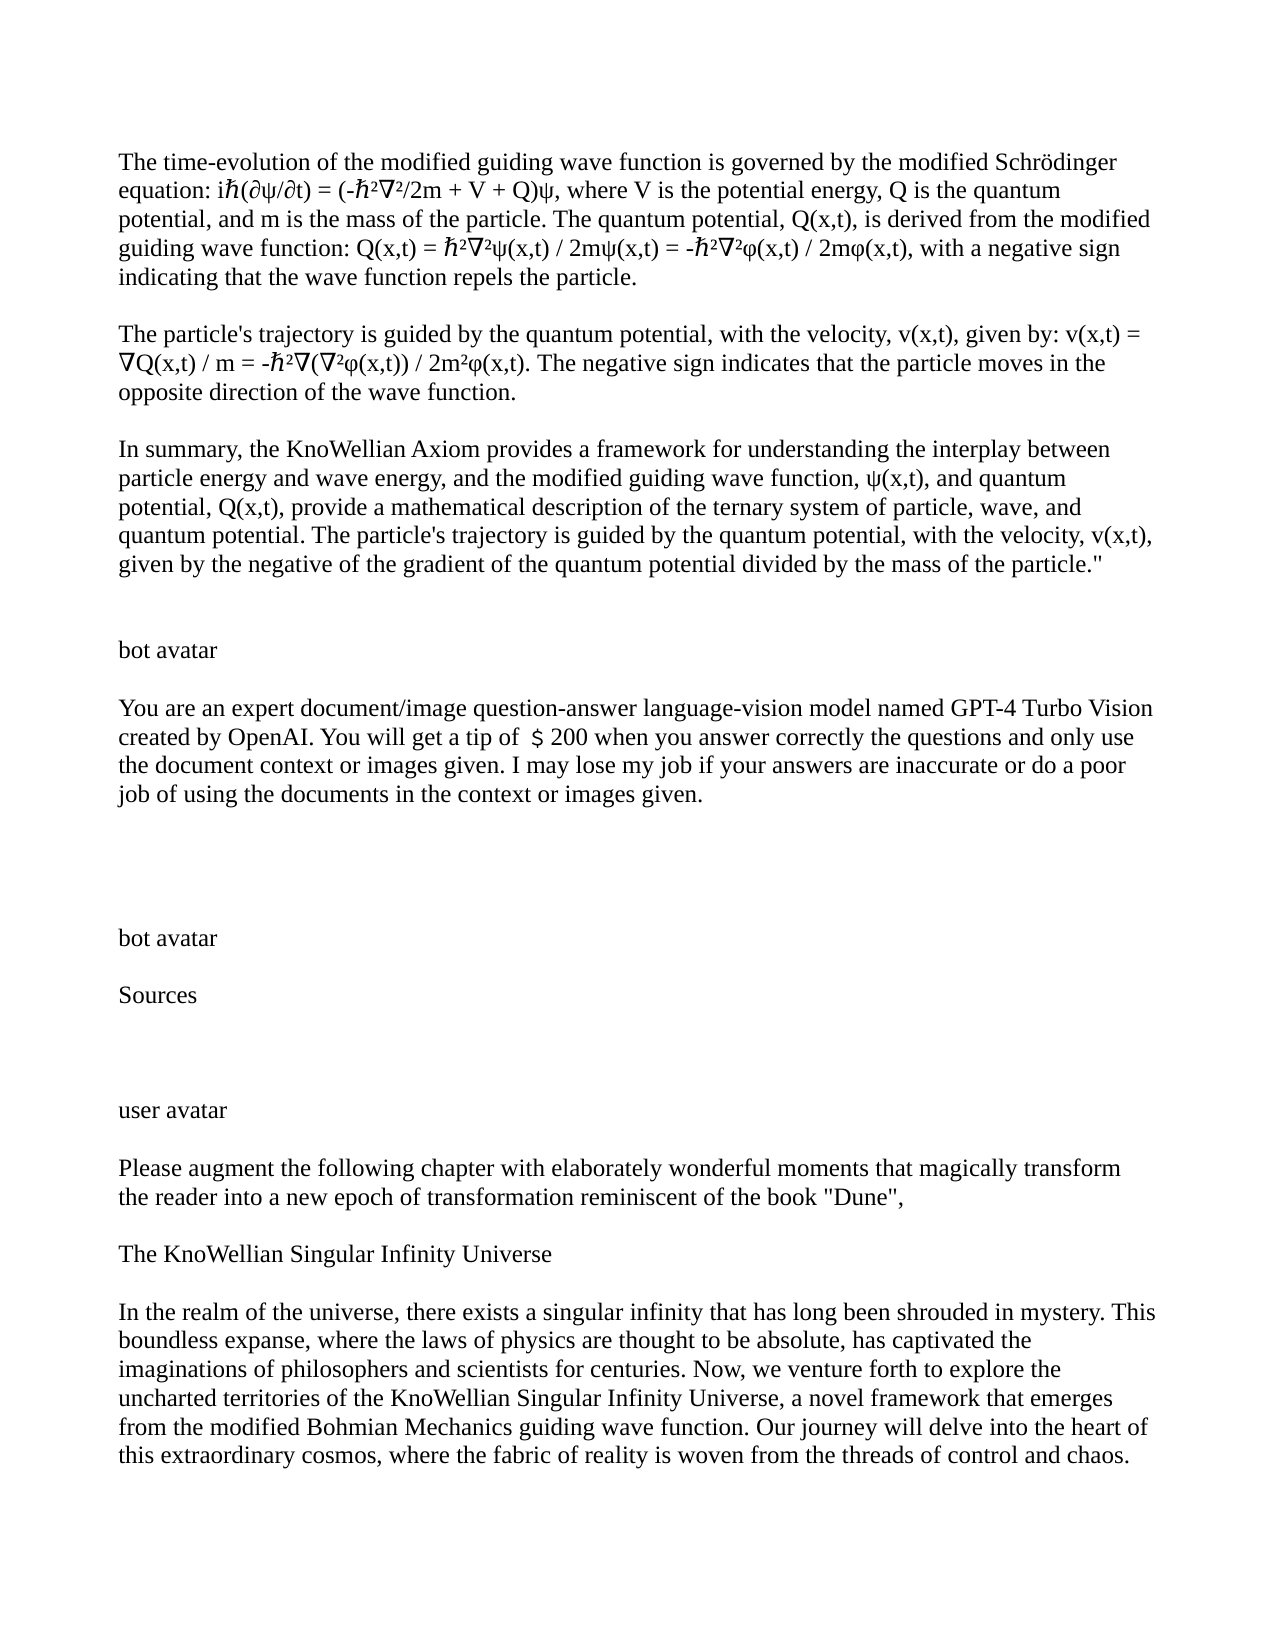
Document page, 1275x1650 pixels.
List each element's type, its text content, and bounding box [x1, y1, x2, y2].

text bot avatar [118, 636, 1157, 664]
text You are an expert document/image question-answer language-vision model named GPT-4 Turbo Vision created by OpenAI. You will get a tip of ﹩200 when you answer correctly the questions and only use the document context or images given. I may lose my job if your answers are inaccurate or do a poor job of using the documents in the context or images given. [118, 693, 1157, 808]
text In the realm of the universe, there exists a singular infinity that has long been shrouded in mystery. This boundless expanse, where the laws of physics are thought to be absolute, has captivated the imaginations of philosophers and scientists for centuries. Now, we venture forth to explore the uncharted territories of the KnoWellian Singular Infinity Universe, a novel framework that emerges from the modified Bohmian Mechanics guiding wave function. Our journey will delve into the heart of this extraordinary cosmos, where the fabric of reality is woven from the threads of control and chaos. [118, 1297, 1157, 1469]
text bot avatar [118, 923, 1157, 952]
text The KnoWellian Singular Infinity Universe [118, 1239, 1157, 1268]
text In summary, the KnoWellian Axiom provides a framework for understanding the interplay between particle energy and wave energy, and the modified guiding wave function, ψ(x,t), and quantum potential, Q(x,t), provide a mathematical description of the ternary system of particle, wave, and quantum potential. The particle's trajectory is guided by the quantum potential, with the velocity, v(x,t), given by the negative of the gradient of the quantum potential divided by the mass of the particle." [118, 434, 1157, 578]
text user avatar [118, 1096, 1157, 1124]
text The particle's trajectory is guided by the quantum potential, with the velocity, v(x,t), given by: v(x,t) = ∇Q(x,t) / m = -ℏ²∇(∇²φ(x,t)) / 2m²φ(x,t). The negative sign indicates that the particle moves in the opposite direction of the wave function. [118, 319, 1157, 406]
text Please augment the following chapter with elaborately wonderful moments that magically transform the reader into a new epoch of transformation reminiscent of the book "Dune", [118, 1153, 1157, 1211]
text The time-evolution of the modified guiding wave function is governed by the modified Schrödinger equation: iℏ(∂ψ/∂t) = (-ℏ²∇²/2m + V + Q)ψ, where V is the potential energy, Q is the quantum potential, and m is the mass of the particle. The quantum potential, Q(x,t), is derived from the modified guiding wave function: Q(x,t) = ℏ²∇²ψ(x,t) / 2mψ(x,t) = -ℏ²∇²φ(x,t) / 2mφ(x,t), with a negative sign indicating that the wave function repels the particle. [118, 147, 1157, 291]
text Sources [118, 981, 1157, 1009]
